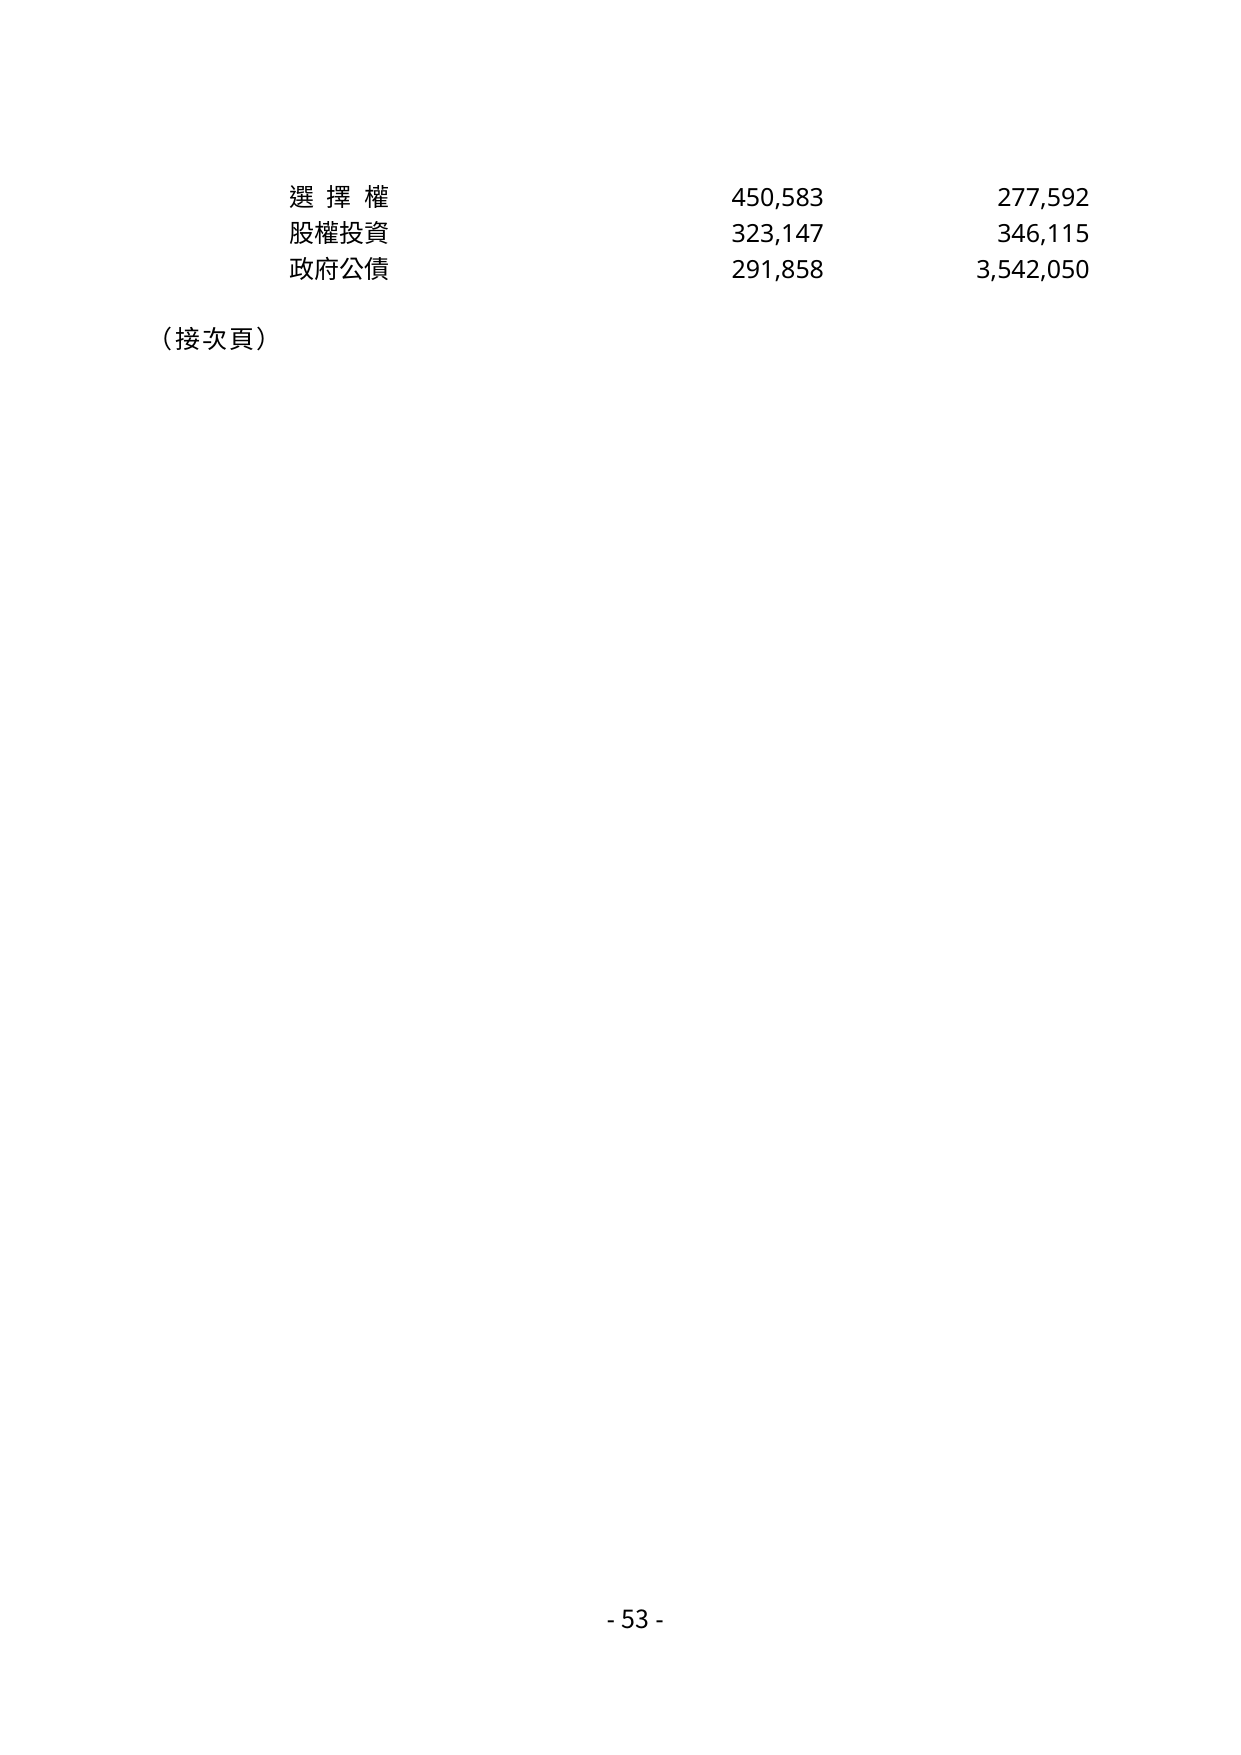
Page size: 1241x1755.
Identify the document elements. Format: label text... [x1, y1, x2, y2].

table_cell 政府公債 [236, 250, 591, 286]
table_cell [856, 177, 915, 213]
table_cell 3,542,050 [915, 250, 1122, 286]
table_cell [591, 214, 650, 250]
table_cell 450,583 [650, 177, 856, 213]
table_cell 323,147 [650, 214, 856, 250]
table_cell 277,592 [915, 177, 1122, 213]
text （接次頁） [148, 320, 1122, 356]
table_cell 346,115 [915, 214, 1122, 250]
table_cell [591, 250, 650, 286]
table_cell 股權投資 [236, 214, 591, 250]
table_cell [591, 177, 650, 213]
table_cell 291,858 [650, 250, 856, 286]
table_cell [856, 214, 915, 250]
table_cell 選 擇 權 [236, 177, 591, 213]
table_cell [856, 250, 915, 286]
